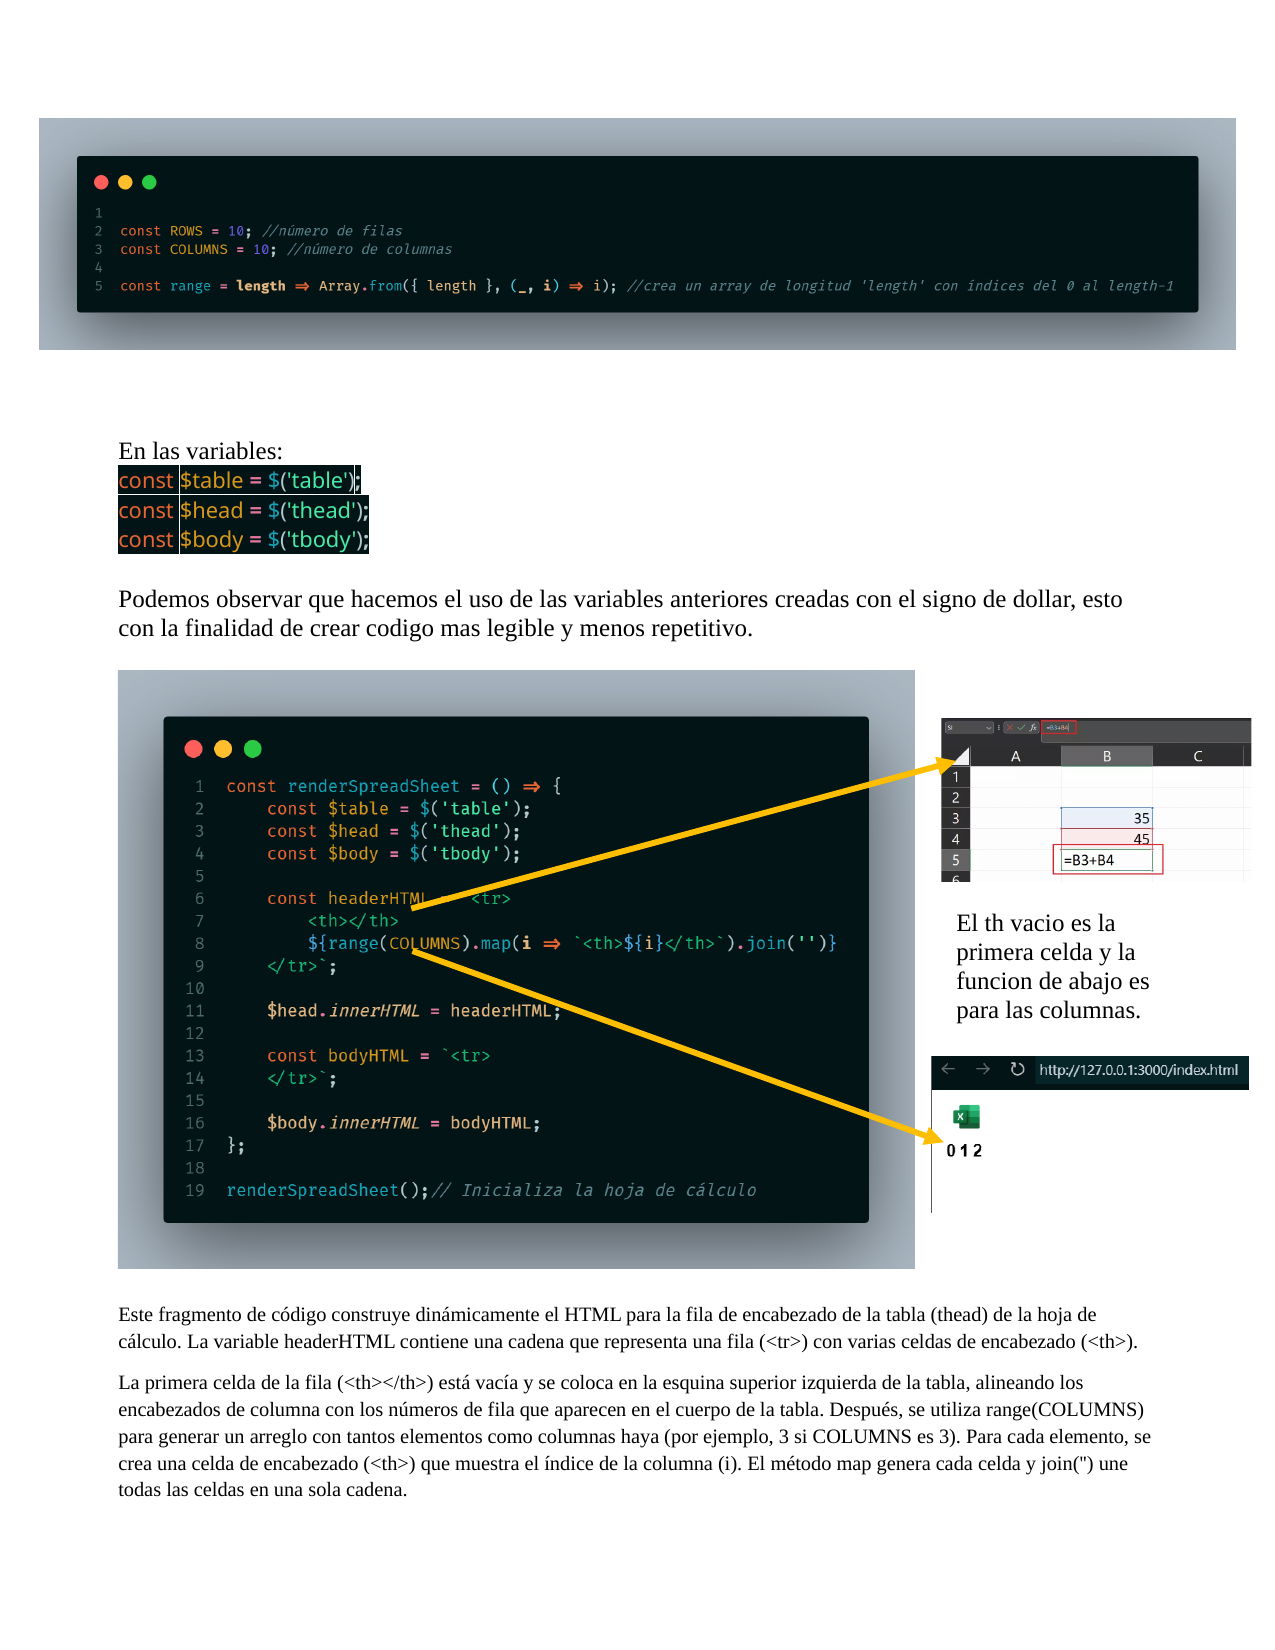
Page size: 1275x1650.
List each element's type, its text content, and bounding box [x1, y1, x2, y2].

text const $head = $('thead'); [118, 494, 1157, 524]
text Podemos observar que hacemos el uso de las variables anteriores creadas con el signo de dollar, esto con la finalidad de crear codigo mas legible y menos repetitivo. [118, 584, 1157, 641]
text const $table = $('table'); [118, 465, 1157, 494]
picture [931, 1056, 1249, 1213]
text const $body = $('tbody'); [118, 524, 1157, 554]
text La primera celda de la fila (<th></th>) está vacía y se coloca en la esquina superior izquierda de la tabla, alineando los encabezados de columna con los números de fila que aparecen en el cuerpo de la tabla. Después, se utiliza range(COLUMNS) para generar un arreglo con tantos elementos como columnas haya (por ejemplo, 3 si COLUMNS es 3). Para cada elemento, se crea una celda de encabezado (<th>) que muestra el índice de la columna (i). El método map genera cada celda y join('') une todas las celdas en una sola cadena. [118, 1371, 1157, 1501]
text En las variables: [118, 436, 1157, 465]
text Este fragmento de código construye dinámicamente el HTML para la fila de encabezado de la tabla (thead) de la hoja de cálculo. La variable headerHTML contiene una cadena que representa una fila (<tr>) con varias celdas de encabezado (<th>). [118, 1303, 1157, 1353]
picture [941, 718, 1252, 882]
picture [117, 670, 915, 1269]
picture [39, 118, 1236, 350]
